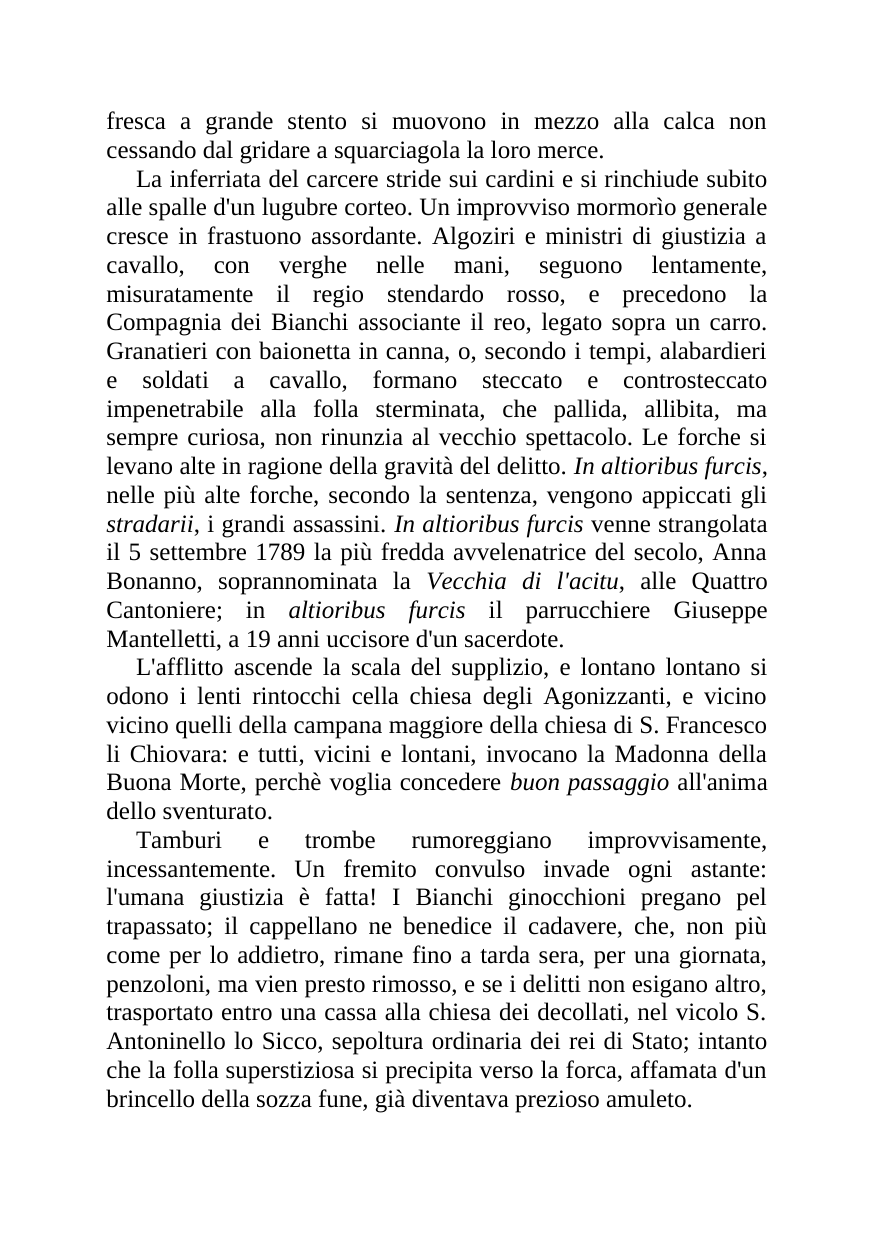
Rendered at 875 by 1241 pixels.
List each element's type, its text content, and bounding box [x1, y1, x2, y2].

text La inferriata del carcere stride sui cardini e si rinchiude subito alle spalle d'un lugubre corteo. Un improvviso mormorìo generale cresce in frastuono assordante. Algoziri e ministri di giustizia a cavallo, con verghe nelle mani, seguono lentamente, misuratamente il regio stendardo rosso, e precedono la Compagnia dei Bianchi associante il reo, legato sopra un carro. Granatieri con baionetta in canna, o, secondo i tempi, alabardieri e soldati a cavallo, formano steccato e controsteccato impenetrabile alla folla sterminata, che pallida, allibita, ma sempre curiosa, non rinunzia al vecchio spettacolo. Le forche si levano alte in ragione della gravità del delitto. In altioribus furcis, nelle più alte forche, secondo la sentenza, vengono appiccati gli stradarii, i grandi assassini. In altioribus furcis venne strangolata il 5 settembre 1789 la più fredda avvelenatrice del secolo, Anna Bonanno, soprannominata la Vecchia di l'acitu, alle Quattro Cantoniere; in altioribus furcis il parrucchiere Giuseppe Mantelletti, a 19 anni uccisore d'un sacerdote. [106, 164, 768, 652]
text Tamburi e trombe rumoreggiano improvvisamente, incessantemente. Un fremito convulso invade ogni astante: l'umana giustizia è fatta! I Bianchi ginocchioni pregano pel trapassato; il cappellano ne benedice il cadavere, che, non più come per lo addietro, rimane fino a tarda sera, per una giornata, penzoloni, ma vien presto rimosso, e se i delitti non esigano altro, trasportato entro una cassa alla chiesa dei decollati, nel vicolo S. Antoninello lo Sicco, sepoltura ordinaria dei rei di Stato; intanto che la folla superstiziosa si precipita verso la forca, affamata d'un brincello della sozza fune, già diventava prezioso amuleto. [106, 825, 768, 1112]
text L'afflitto ascende la scala del supplizio, e lontano lontano si odono i lenti rintocchi cella chiesa degli Agonizzanti, e vicino vicino quelli della campana maggiore della chiesa di S. Francesco li Chiovara: e tutti, vicini e lontani, invocano la Madonna della Buona Morte, perchè voglia concedere buon passaggio all'anima dello sventurato. [106, 652, 768, 825]
text fresca a grande stento si muovono in mezzo alla calca non cessando dal gridare a squarciagola la loro merce. [106, 106, 768, 164]
